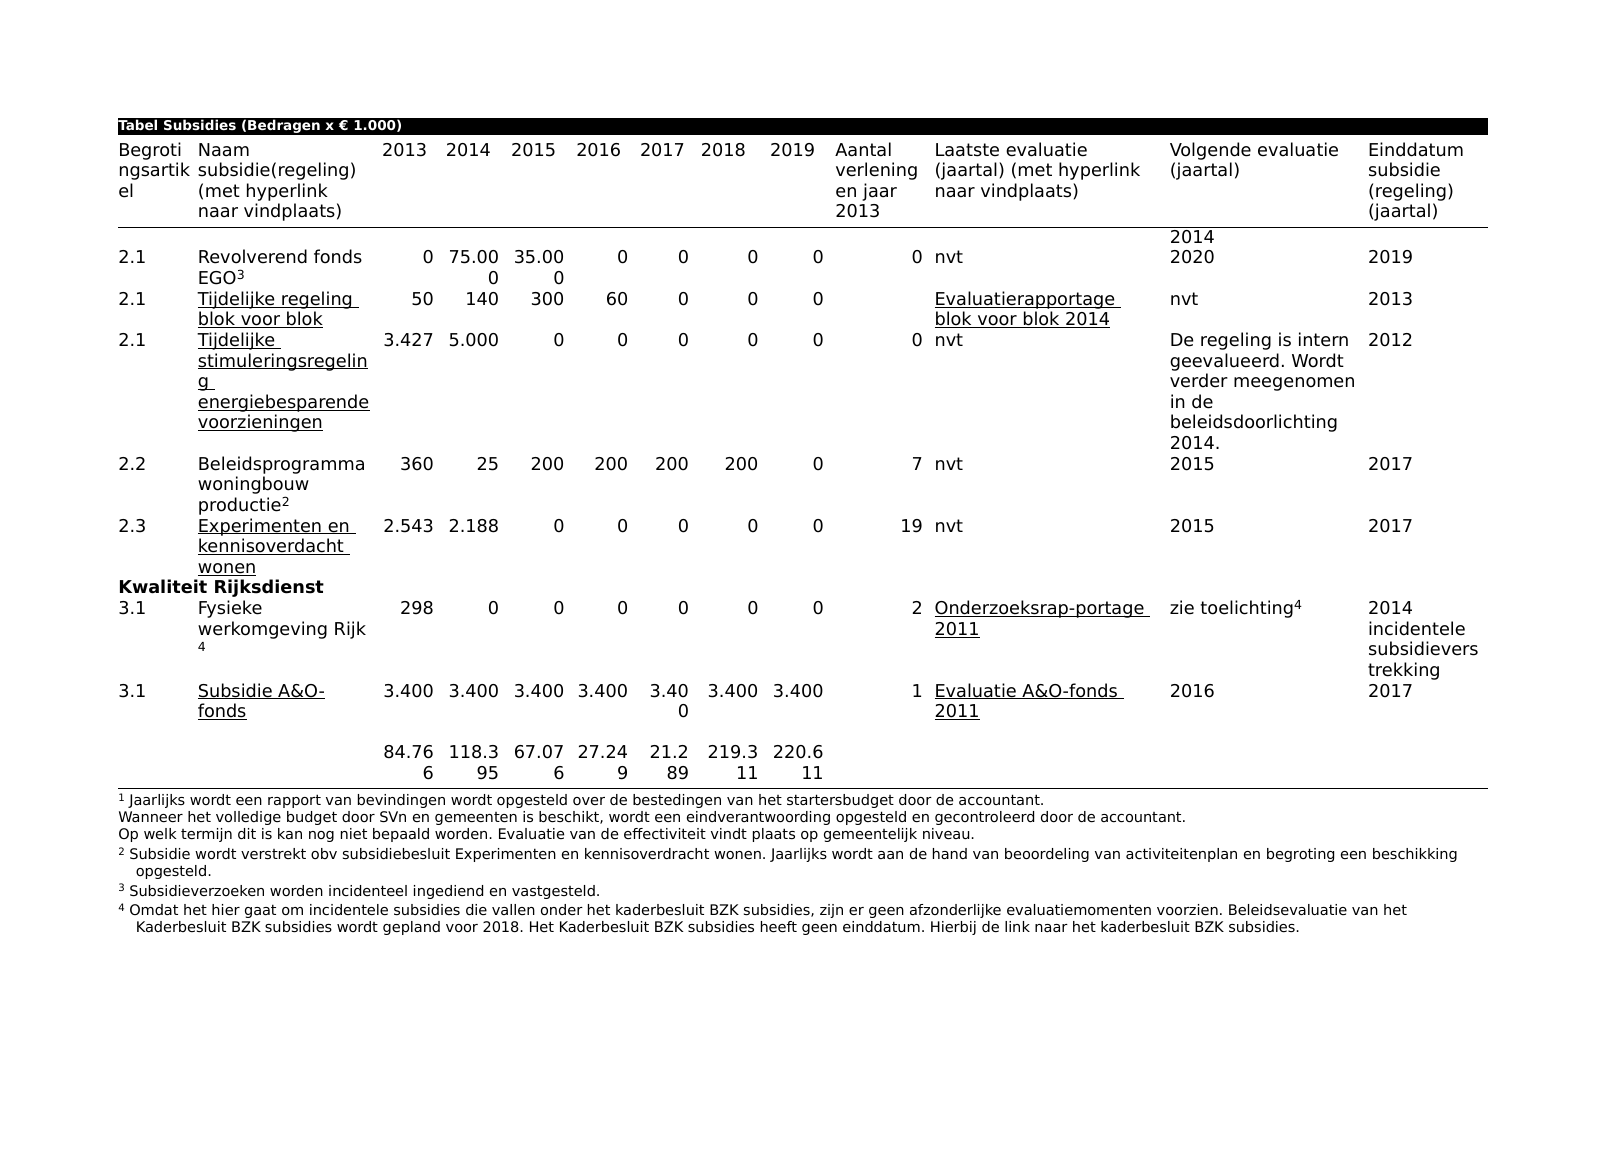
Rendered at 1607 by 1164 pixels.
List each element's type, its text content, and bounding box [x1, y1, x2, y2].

table_cell 2017 [1362, 681, 1488, 722]
table_cell 35.000 [505, 248, 570, 289]
table_cell 360 [376, 454, 439, 516]
table_cell 3.427 [376, 330, 439, 454]
table_cell 2017 [1362, 454, 1488, 516]
table_cell 0 [764, 454, 829, 516]
table_cell 2014 [440, 135, 505, 227]
table_cell 0 [695, 289, 764, 330]
table_cell 2.2 [118, 454, 192, 516]
table_cell [929, 578, 1163, 598]
table_cell 3.400 [440, 681, 505, 722]
table_cell 0 [695, 516, 764, 577]
table_cell [764, 722, 829, 742]
table_cell Evaluatie A&O-fonds 2011 [929, 681, 1163, 722]
table_cell [695, 722, 764, 742]
table_cell nvt [1164, 289, 1362, 330]
table_cell 27.249 [570, 743, 634, 788]
table_cell 2013 [1362, 289, 1488, 330]
table_cell Begrotingsartikel [118, 135, 192, 227]
table_cell 0 [764, 598, 829, 681]
table_cell [829, 578, 928, 598]
table_cell 2014 [1164, 228, 1362, 247]
table_cell 7 [829, 454, 928, 516]
table_cell nvt [929, 248, 1163, 289]
table_cell [695, 228, 764, 247]
table_cell 0 [764, 289, 829, 330]
table_cell 0 [764, 330, 829, 454]
table_cell 0 [505, 330, 570, 454]
table_cell 0 [764, 248, 829, 289]
table_cell zie toelichting4 [1164, 598, 1362, 681]
table_cell 2.543 [376, 516, 439, 577]
table_cell 2017 [634, 135, 695, 227]
table_cell 300 [505, 289, 570, 330]
table_cell 25 [440, 454, 505, 516]
table_cell 0 [634, 330, 695, 454]
table_cell 2 [829, 598, 928, 681]
table_cell 0 [440, 598, 505, 681]
table_cell Naam subsidie(regeling) (met hyperlink naar vindplaats) [192, 135, 376, 227]
table_cell Subsidie A&O-fonds [192, 681, 376, 722]
table_cell 2017 [1362, 516, 1488, 577]
table_cell Volgende evaluatie (jaartal) [1164, 135, 1362, 227]
table_cell [118, 228, 192, 247]
table_cell [570, 228, 634, 247]
table_cell 19 [829, 516, 928, 577]
table_cell [634, 722, 695, 742]
table_cell 200 [505, 454, 570, 516]
table_cell 2013 [376, 135, 439, 227]
table_cell 2020 [1164, 248, 1362, 289]
table_cell Onderzoeksrap-portage 2011 [929, 598, 1163, 681]
table_cell 220.611 [764, 743, 829, 788]
table_cell [764, 228, 829, 247]
table_cell 1 Jaarlijks wordt een rapport van bevindingen wordt opgesteld over de bestedingen van het startersbudget door de accountant. Wanneer het volledige budget door SVn en gemeenten is beschikt, wordt een eindverantwoording opgesteld en gecontroleerd door de accountant. Op welk termijn dit is kan nog niet bepaald worden. Evaluatie van de effectiviteit vindt plaats op gemeentelijk niveau. 2 Subsidie wordt verstrekt obv subsidiebesluit Experimenten en kennisoverdracht wonen. Jaarlijks wordt aan de hand van beoordeling van activiteitenplan en begroting een beschikking opgesteld. 3 Subsidieverzoeken worden incidenteel ingediend en vastgesteld. 4 Omdat het hier gaat om incidentele subsidies die vallen onder het kaderbesluit BZK subsidies, zijn er geen afzonderlijke evaluatiemomenten voorzien. Beleidsevaluatie van het Kaderbesluit BZK subsidies wordt gepland voor 2018. Het Kaderbesluit BZK subsidies heeft geen einddatum. Hierbij de link naar het kaderbesluit BZK subsidies. [118, 789, 1488, 936]
table_cell 1 [829, 681, 928, 722]
table_cell 0 [634, 516, 695, 577]
table_cell Revolverend fonds EGO3 [192, 248, 376, 289]
table_cell [1164, 722, 1362, 742]
table_cell [505, 228, 570, 247]
table_cell Fysieke werkomgeving Rijk 4 [192, 598, 376, 681]
table_cell [929, 743, 1163, 788]
table_cell 3.400 [505, 681, 570, 722]
table_cell 118.395 [440, 743, 505, 788]
table_cell 0 [570, 330, 634, 454]
table_cell [192, 743, 376, 788]
table_cell Einddatum subsidie (regeling) (jaartal) [1362, 135, 1488, 227]
table_cell 3.1 [118, 681, 192, 722]
table_cell 0 [505, 516, 570, 577]
table_cell 0 [634, 248, 695, 289]
table_cell 0 [829, 330, 928, 454]
table_cell 0 [695, 598, 764, 681]
table_cell 3.400 [764, 681, 829, 722]
table_cell [118, 743, 192, 788]
table_cell [376, 722, 439, 742]
table_cell Tijdelijke regeling blok voor blok [192, 289, 376, 330]
table_cell 3.400 [570, 681, 634, 722]
table_cell 0 [505, 598, 570, 681]
table_cell [1164, 578, 1362, 598]
table_cell [440, 228, 505, 247]
table_cell 200 [634, 454, 695, 516]
table_cell [1362, 578, 1488, 598]
table_cell Evaluatierapportage blok voor blok 2014 [929, 289, 1163, 330]
table_cell [1362, 743, 1488, 788]
table_cell 2.188 [440, 516, 505, 577]
table_cell 0 [695, 330, 764, 454]
table_cell 2.3 [118, 516, 192, 577]
table_cell [829, 743, 928, 788]
table_cell 60 [570, 289, 634, 330]
table_cell 84.766 [376, 743, 439, 788]
table_cell 2.1 [118, 248, 192, 289]
table_cell [192, 228, 376, 247]
table_cell 75.000 [440, 248, 505, 289]
table_cell [634, 228, 695, 247]
table_cell [570, 722, 634, 742]
table_cell Tijdelijke stimuleringsregeling energiebesparende voorzieningen [192, 330, 376, 454]
table_cell 3.1 [118, 598, 192, 681]
table_cell 200 [695, 454, 764, 516]
table_cell nvt [929, 516, 1163, 577]
table_cell [1362, 228, 1488, 247]
table_cell 140 [440, 289, 505, 330]
table_cell nvt [929, 454, 1163, 516]
table_cell 2014 incidentele subsidieverstrekking [1362, 598, 1488, 681]
table_cell [505, 722, 570, 742]
table_cell 2018 [695, 135, 764, 227]
table_cell 0 [570, 598, 634, 681]
table_cell [192, 722, 376, 742]
table_cell 0 [570, 248, 634, 289]
table_cell 0 [570, 516, 634, 577]
table_cell 0 [695, 248, 764, 289]
table_cell De regeling is intern geevalueerd. Wordt verder meegenomen in de beleidsdoorlichting 2014. [1164, 330, 1362, 454]
table_cell 2016 [570, 135, 634, 227]
table_cell 2019 [1362, 248, 1488, 289]
table_cell 0 [634, 598, 695, 681]
table_cell 2015 [505, 135, 570, 227]
table_cell 2.1 [118, 289, 192, 330]
table_cell 3.400 [376, 681, 439, 722]
table_cell [829, 722, 928, 742]
table_cell 2012 [1362, 330, 1488, 454]
table_cell 5.000 [440, 330, 505, 454]
table_cell 21.289 [634, 743, 695, 788]
table_cell [929, 228, 1163, 247]
table_cell Experimenten en kennisoverdacht wonen [192, 516, 376, 577]
table_cell 2.1 [118, 330, 192, 454]
table_cell [440, 722, 505, 742]
table_cell [376, 228, 439, 247]
table_cell 0 [376, 248, 439, 289]
table_cell 67.076 [505, 743, 570, 788]
table_cell 50 [376, 289, 439, 330]
table_cell Beleidsprogramma woningbouw productie2 [192, 454, 376, 516]
table_cell Aantal verleningen jaar 2013 [829, 135, 928, 227]
table_cell [118, 722, 192, 742]
table_cell nvt [929, 330, 1163, 454]
table_cell 0 [764, 516, 829, 577]
table_cell 2015 [1164, 454, 1362, 516]
table_cell [1362, 722, 1488, 742]
table_cell Laatste evaluatie (jaartal) (met hyperlink naar vindplaats) [929, 135, 1163, 227]
table_cell [1164, 743, 1362, 788]
table_cell 298 [376, 598, 439, 681]
table_cell [929, 722, 1163, 742]
table_cell Kwaliteit Rijksdienst [118, 578, 829, 598]
table_cell 3.400 [634, 681, 695, 722]
table_cell [829, 228, 928, 247]
table_cell [829, 289, 928, 330]
table_cell 2019 [764, 135, 829, 227]
table_header Tabel Subsidies (Bedragen x € 1.000) [118, 118, 1488, 134]
table_cell 2016 [1164, 681, 1362, 722]
table_cell 200 [570, 454, 634, 516]
table_cell 2015 [1164, 516, 1362, 577]
table_cell 0 [634, 289, 695, 330]
table_cell 3.400 [695, 681, 764, 722]
table_cell 219.311 [695, 743, 764, 788]
table_cell 0 [829, 248, 928, 289]
